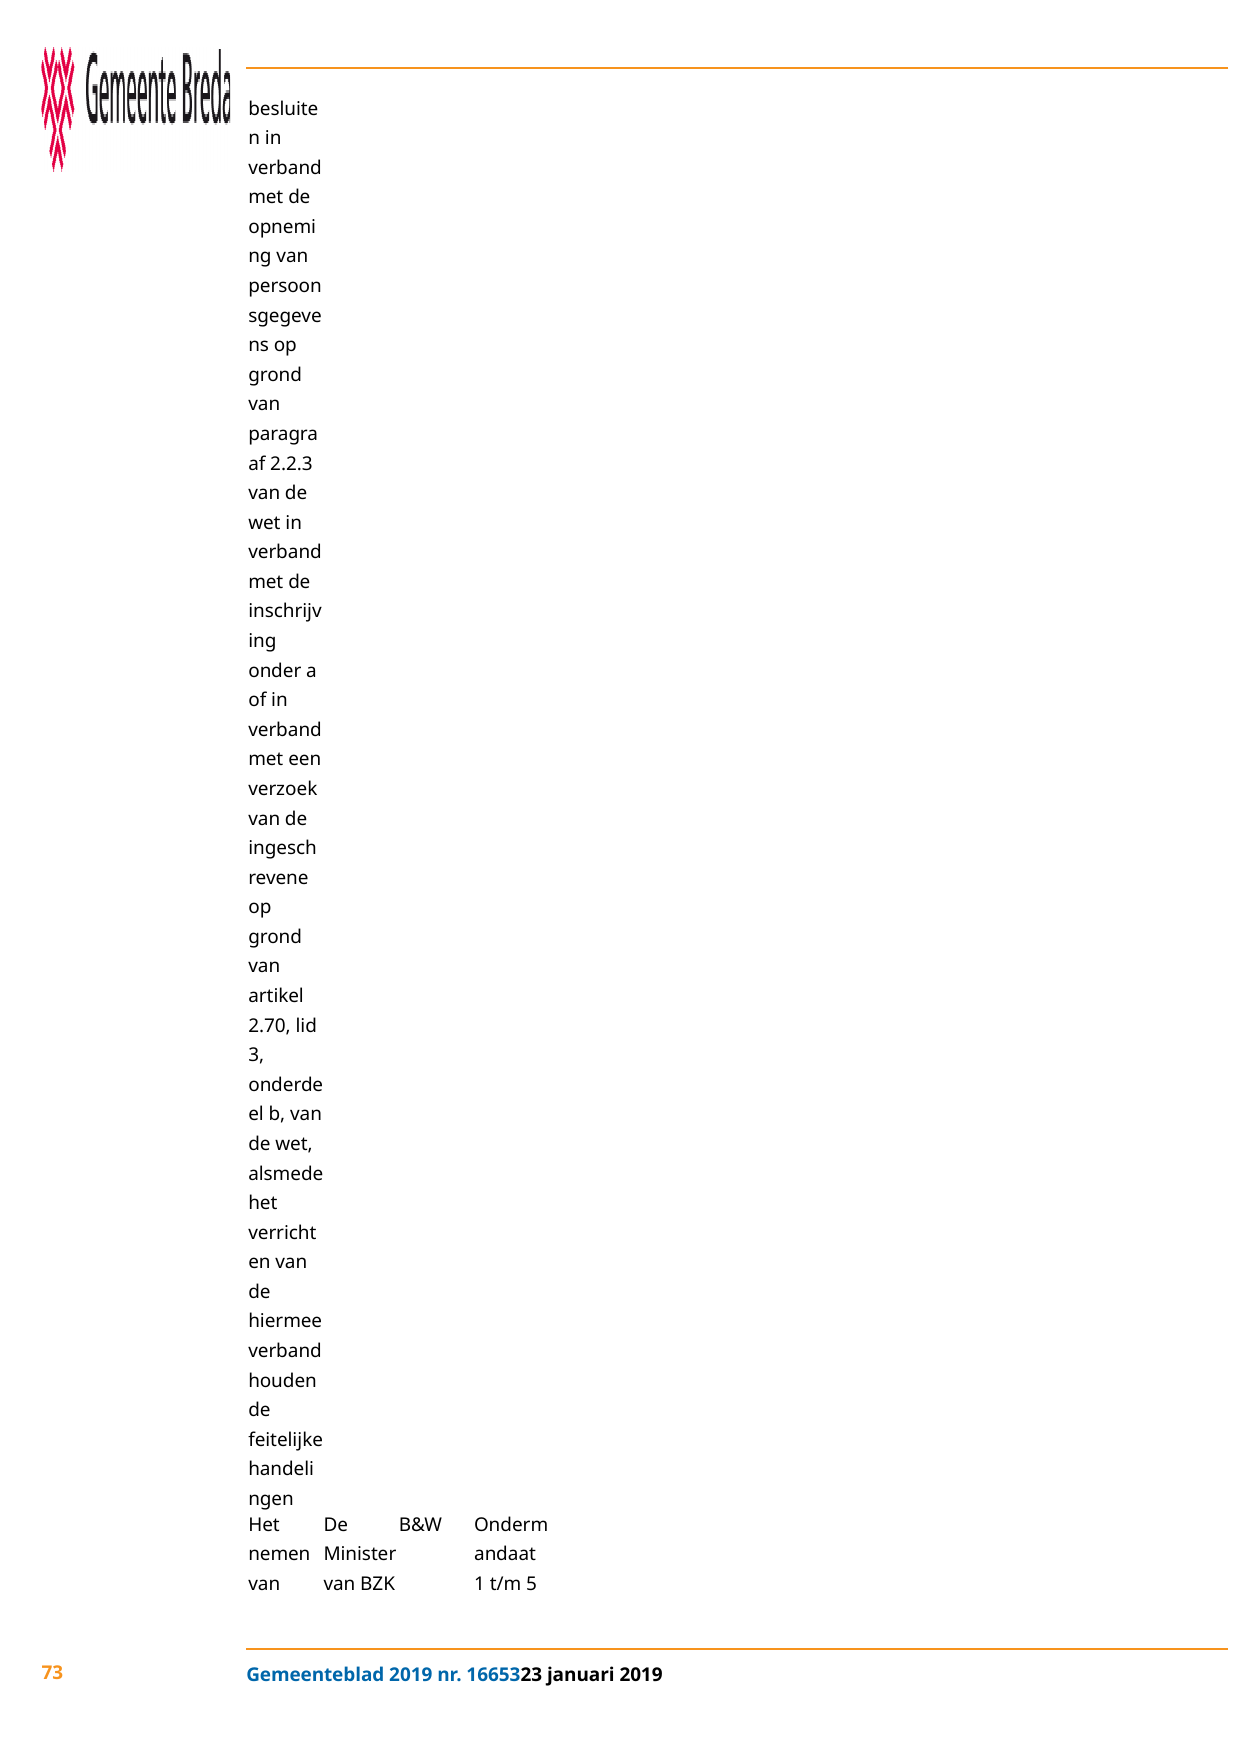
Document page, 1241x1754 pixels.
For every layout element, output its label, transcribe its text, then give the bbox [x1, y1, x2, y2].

table_cell [399, 95, 474, 1511]
table_cell Ondermandaat 1 t/m 5 [474, 1511, 549, 1596]
picture [41, 47, 231, 172]
table_cell B&W [399, 1511, 474, 1596]
table_cell besluiten in verband met de opneming van persoonsgegevens op grond van paragraaf 2.2.3 van de wet in verband met de inschrijving onder a of in verband met een verzoek van de ingeschrevene op grond van artikel 2.70, lid 3, onderdeel b, van de wet, alsmede het verrichten van de hiermee verband houdende feitelijke handelingen [248, 95, 323, 1511]
table_cell De Minister van BZK [323, 1511, 398, 1596]
table_cell [323, 95, 398, 1511]
table_cell Het nemen van [248, 1511, 323, 1596]
table_cell [474, 95, 549, 1511]
